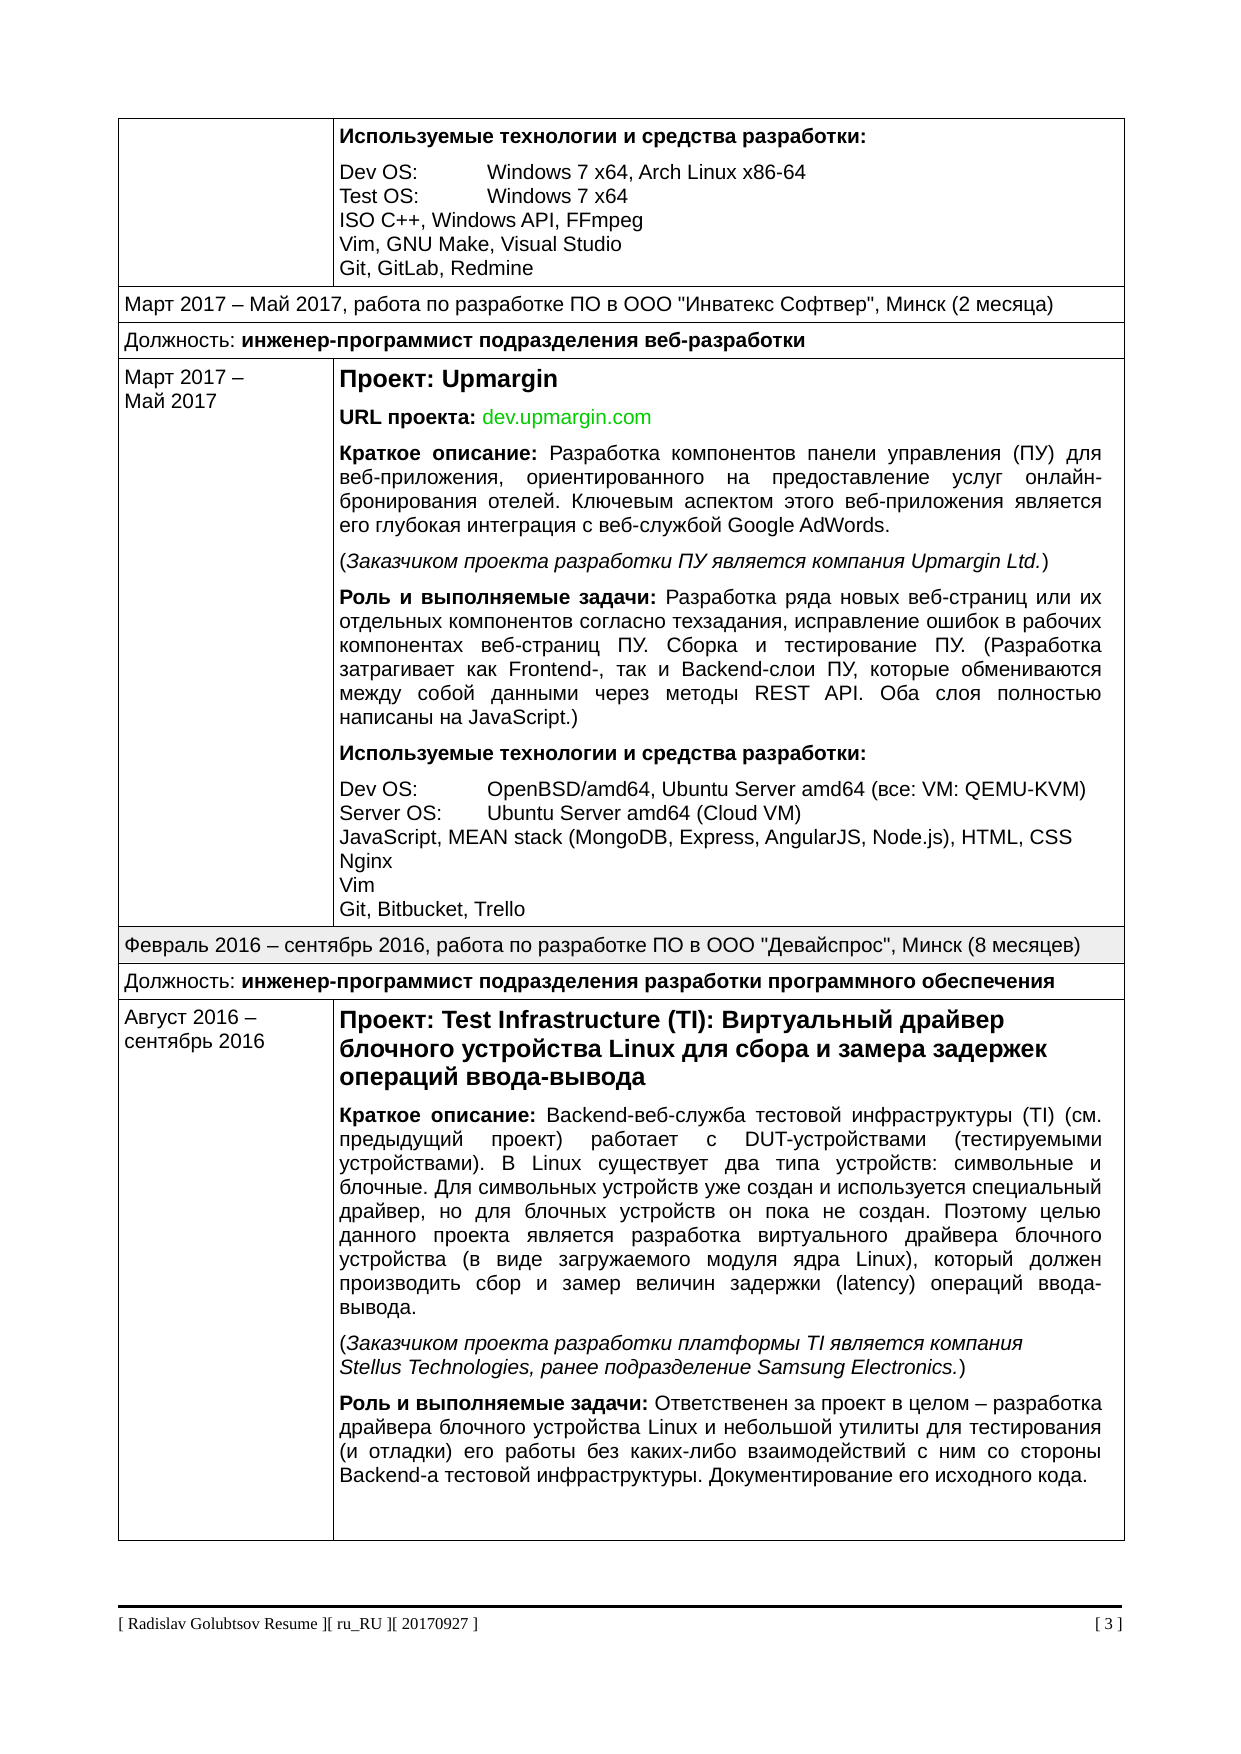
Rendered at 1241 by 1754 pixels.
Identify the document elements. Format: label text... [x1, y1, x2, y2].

table_cell Должность: инженер-программист подразделения разработки программного обеспечения [119, 964, 1124, 999]
table_cell Март 2017 – Май 2017 [119, 359, 333, 926]
table_cell Август 2016 – сентябрь 2016 [119, 1000, 333, 1540]
table_cell Февраль 2016 – сентябрь 2016, работа по разработке ПО в ООО "Девайспрос", Минск (8 месяцев) [119, 927, 1124, 962]
table_cell [119, 119, 333, 286]
table_cell Используемые технологии и средства разработки: Dev OS: Windows 7 x64, Arch Linux x86-64 Test OS: Windows 7 x64 ISO C++, Windows API, FFmpeg Vim, GNU Make, Visual Studio Git, GitLab, Redmine [334, 119, 1124, 286]
table_cell Март 2017 – Май 2017, работа по разработке ПО в ООО "Инватекс Софтвер", Минск (2 месяца) [119, 287, 1124, 322]
table_cell Проект: Upmargin URL проекта: dev.upmargin.com Краткое описание: Разработка компонентов панели управления (ПУ) для веб-приложения, ориентированного на предоставление услуг онлайн-бронирования отелей. Ключевым аспектом этого веб-приложения является его глубокая интеграция с веб-службой Google AdWords. (Заказчиком проекта разработки ПУ является компания Upmargin Ltd.) Роль и выполняемые задачи: Разработка ряда новых веб-страниц или их отдельных компонентов согласно техзадания, исправление ошибок в рабочих компонентах веб-страниц ПУ. Сборка и тестирование ПУ. (Разработка затрагивает как Frontend-, так и Backend-слои ПУ, которые обмениваются между собой данными через методы REST API. Оба слоя полностью написаны на JavaScript.) Используемые технологии и средства разработки: Dev OS: OpenBSD/amd64, Ubuntu Server amd64 (все: VM: QEMU-KVM) Server OS: Ubuntu Server amd64 (Cloud VM) JavaScript, MEAN stack (MongoDB, Express, AngularJS, Node.js), HTML, CSS Nginx Vim Git, Bitbucket, Trello [334, 359, 1124, 926]
table_cell Проект: Test Infrastructure (TI): Виртуальный драйвер блочного устройства Linux для сбора и замера задержек операций ввода-вывода Краткое описание: Backend-веб-служба тестовой инфраструктуры (TI) (см. предыдущий проект) работает с DUT-устройствами (тестируемыми устройствами). В Linux существует два типа устройств: символьные и блочные. Для символьных устройств уже создан и используется специальный драйвер, но для блочных устройств он пока не создан. Поэтому целью данного проекта является разработка виртуального драйвера блочного устройства (в виде загружаемого модуля ядра Linux), который должен производить сбор и замер величин задержки (latency) операций ввода-вывода. (Заказчиком проекта разработки платформы TI является компания Stellus Technologies, ранее подразделение Samsung Electronics.) Роль и выполняемые задачи: Ответственен за проект в целом – разработка драйвера блочного устройства Linux и небольшой утилиты для тестирования (и отладки) его работы без каких-либо взаимодействий с ним со стороны Backend-а тестовой инфраструктуры. Документирование его исходного кода. [334, 1000, 1124, 1540]
table_cell Должность: инженер-программист подразделения веб-разработки [119, 323, 1124, 358]
